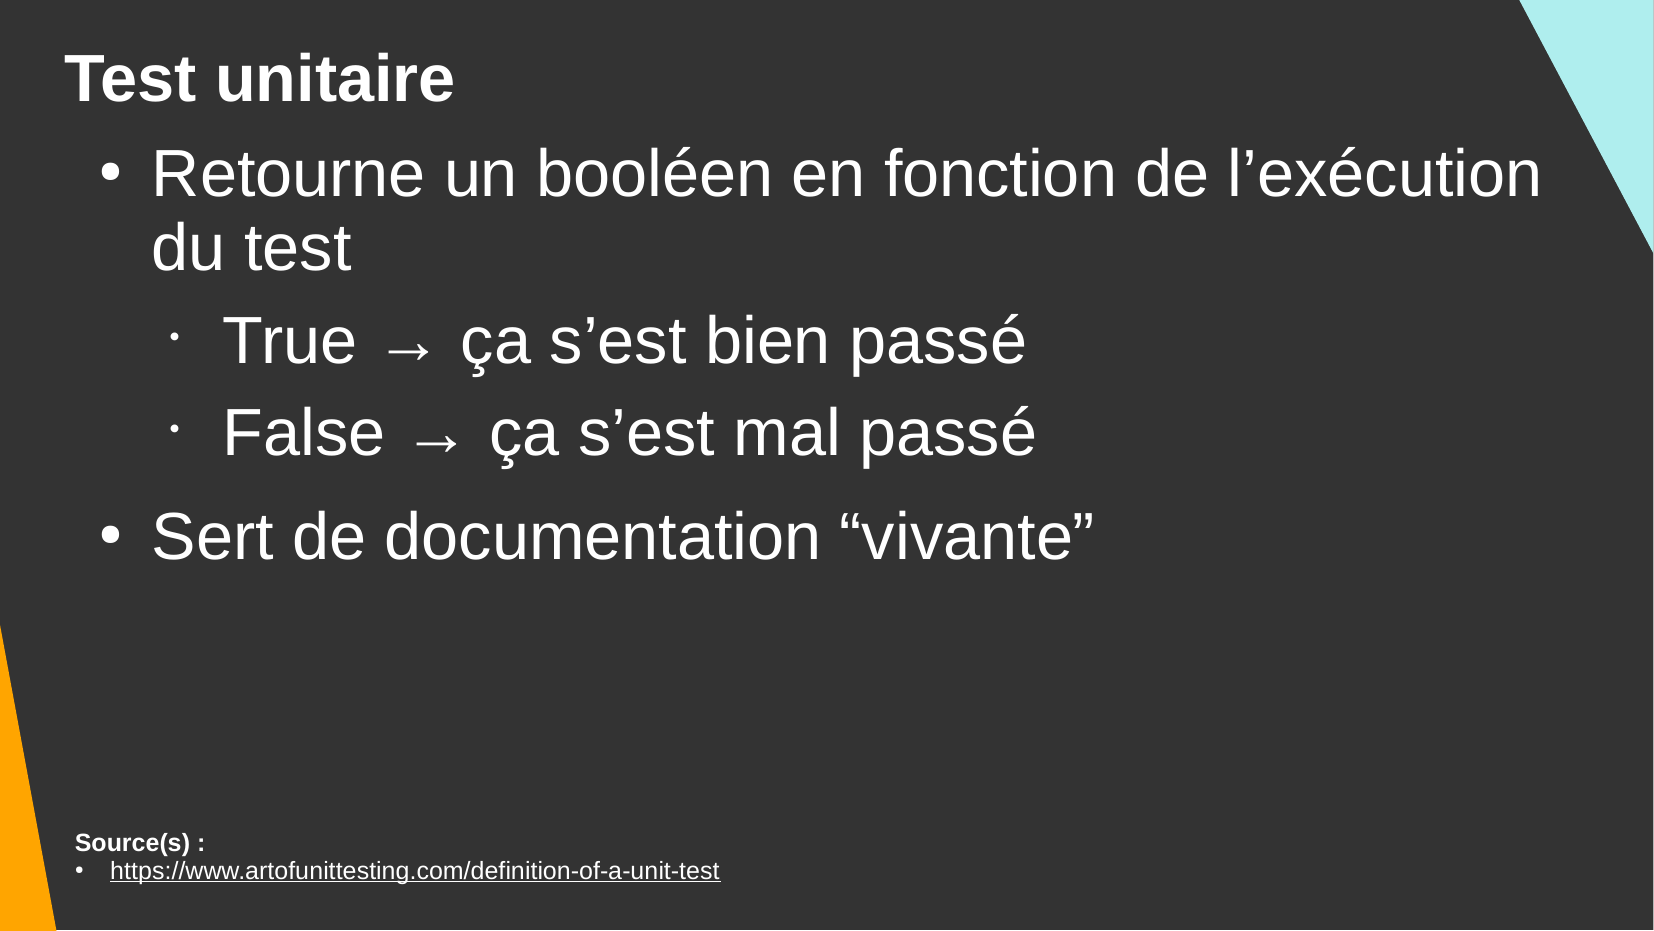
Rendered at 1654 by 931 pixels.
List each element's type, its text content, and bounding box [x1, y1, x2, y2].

text_box [0, 624, 57, 931]
list Retourne un booléen en fonction de l’exécution du test True → ça s’est bien passé False → ça s’est mal passé Sert de documentation “vivante” [80, 135, 1620, 839]
text_box [1519, 0, 1654, 255]
title Test unitaire [64, 40, 1635, 116]
text_box Source(s) : https://www.artofunittesting.com/definition-of-a-unit-test [60, 821, 1546, 906]
